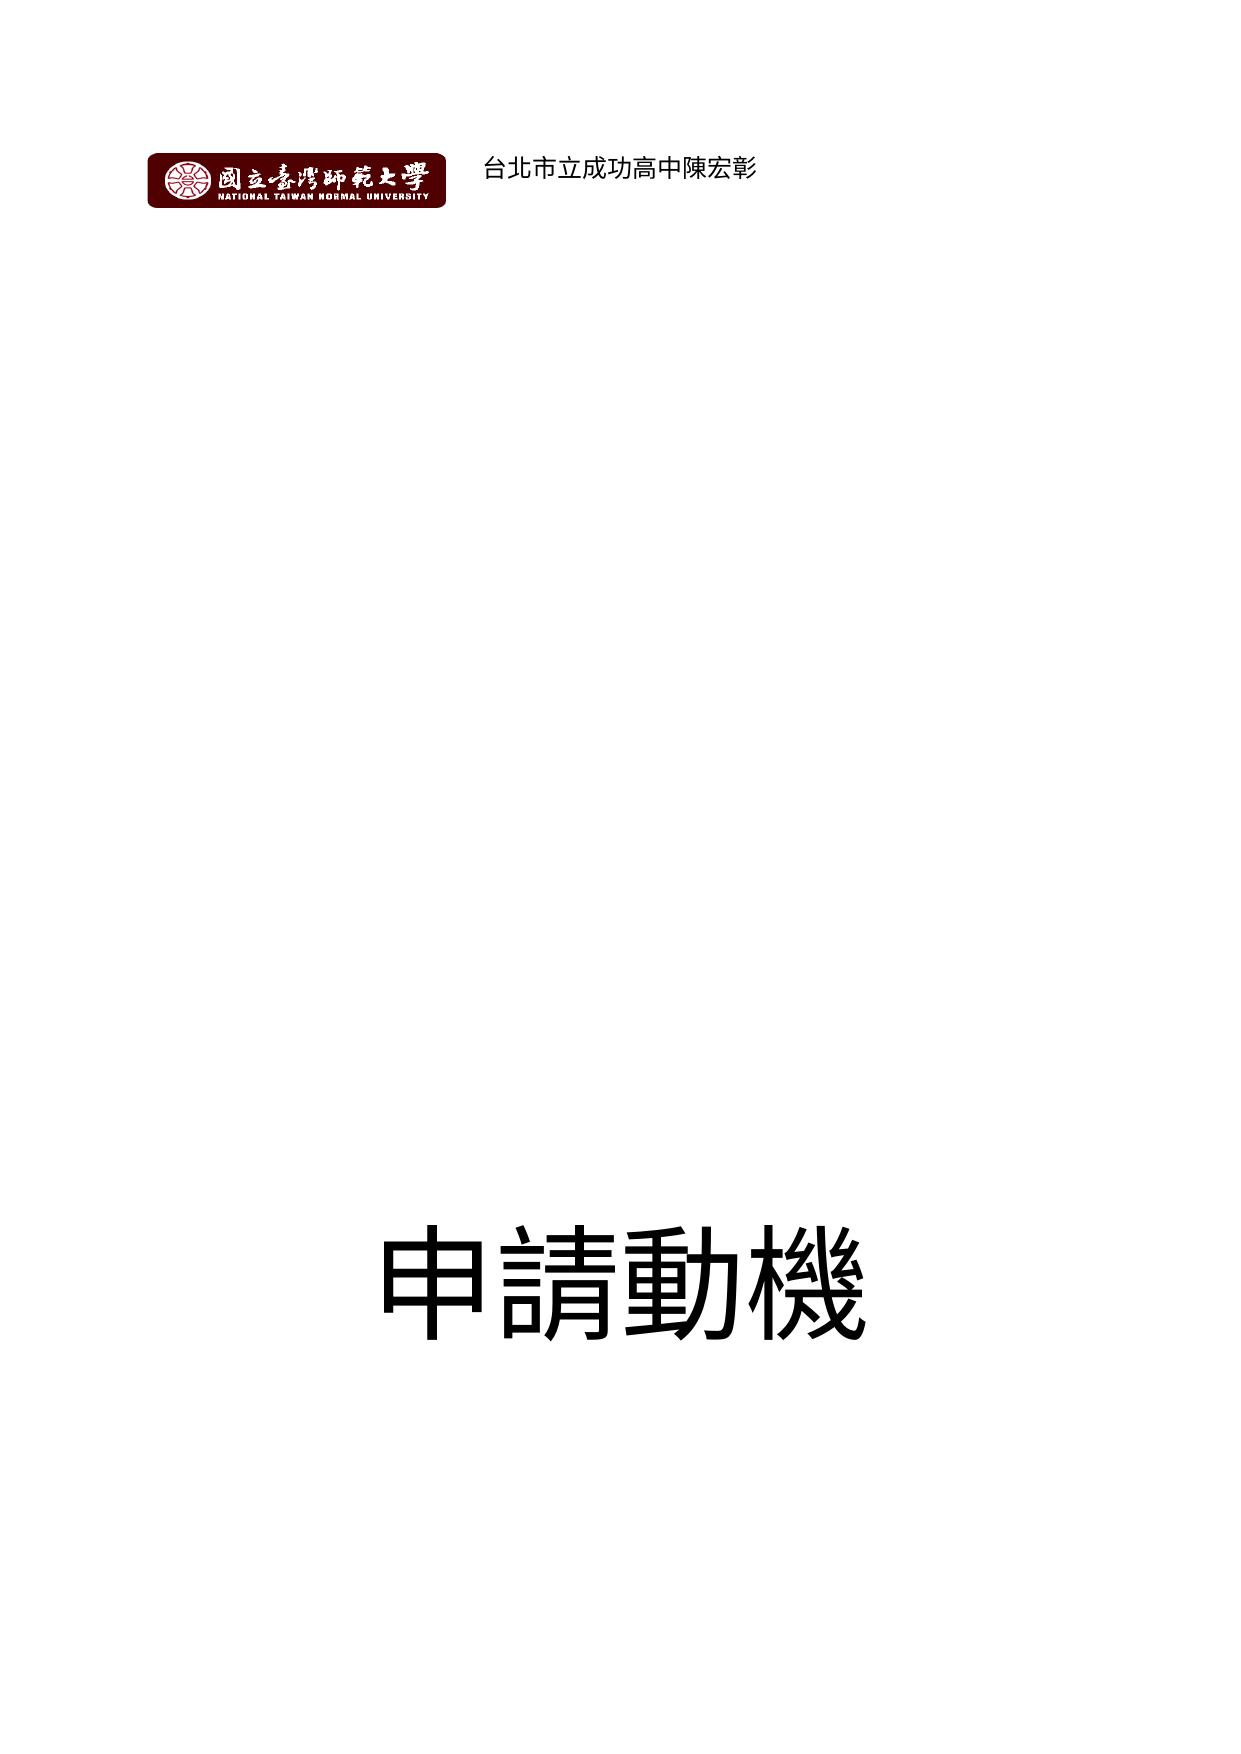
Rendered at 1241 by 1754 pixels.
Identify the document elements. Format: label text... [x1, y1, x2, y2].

text 申請動機 [118, 1186, 1122, 1367]
picture [147, 153, 446, 208]
